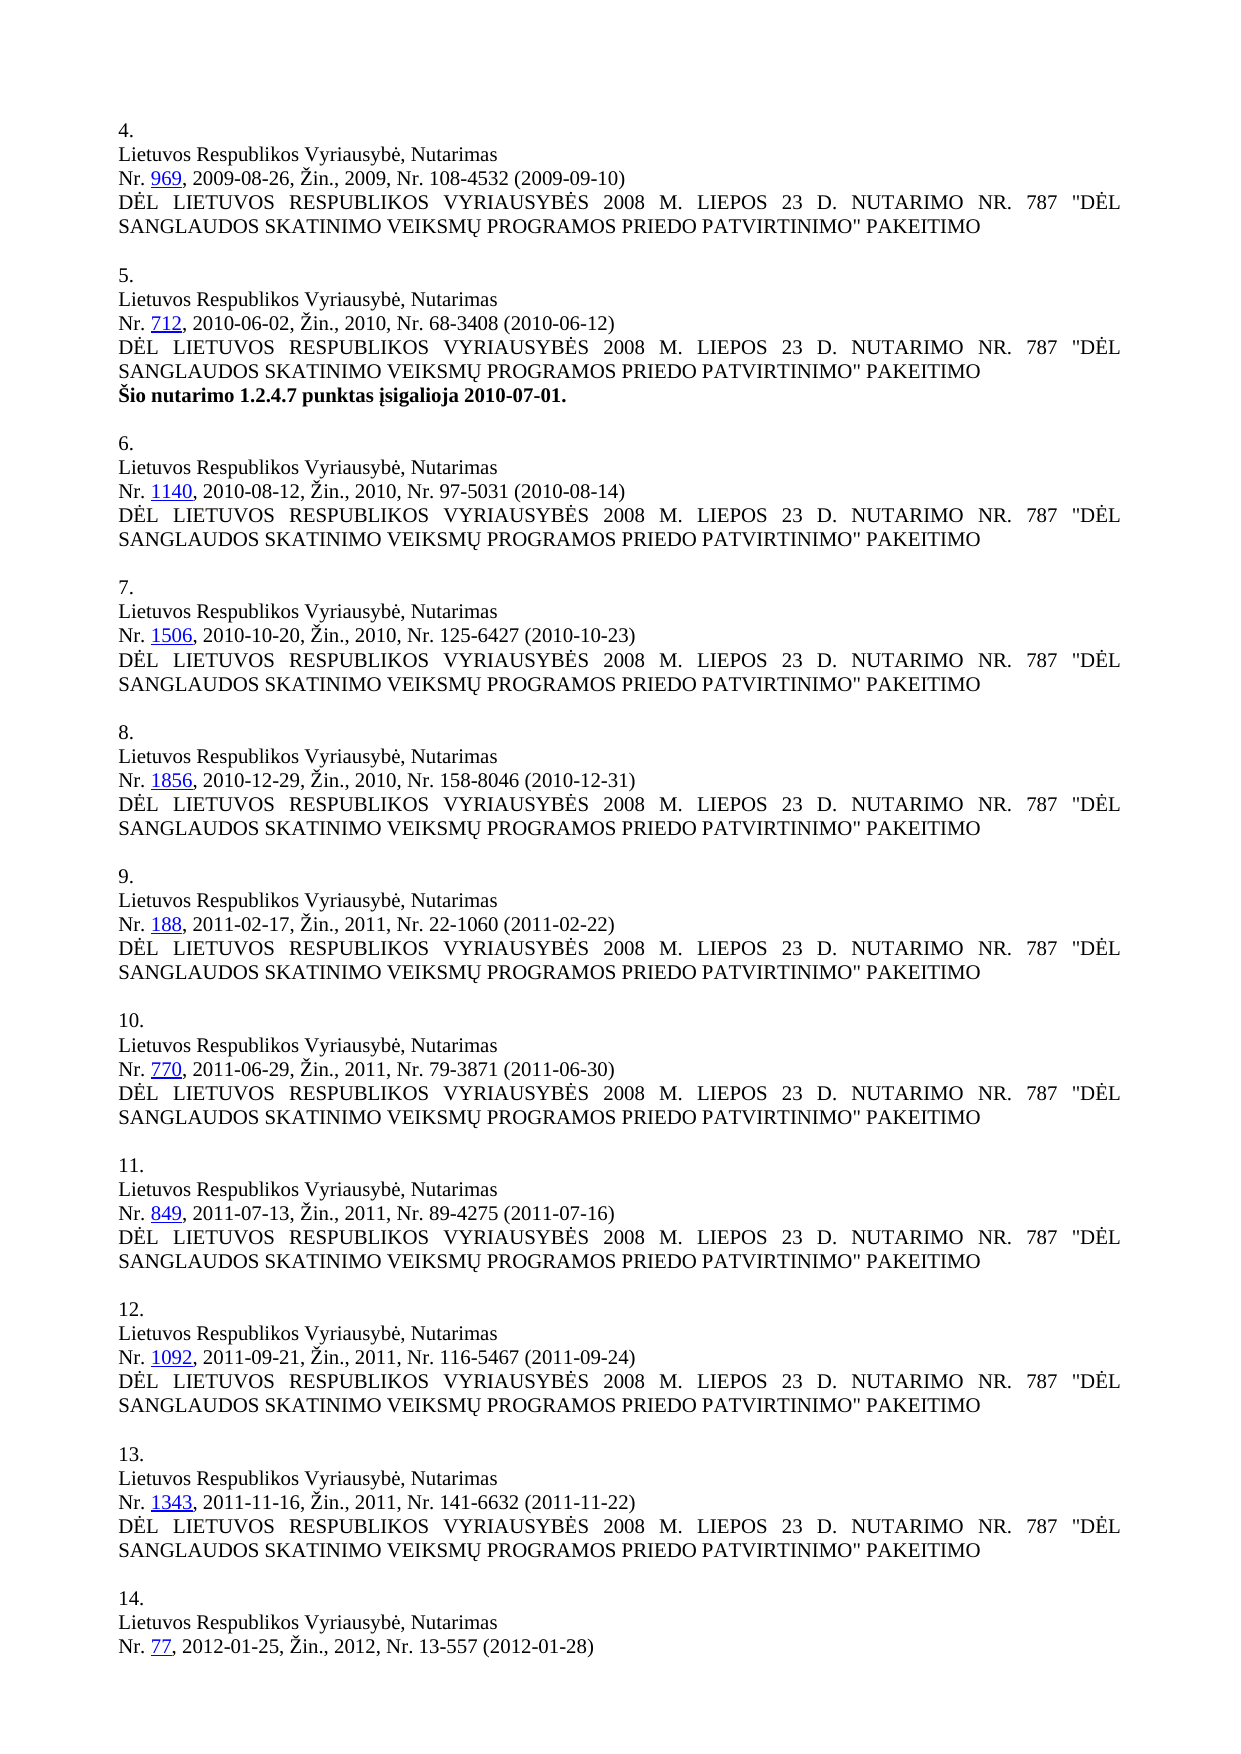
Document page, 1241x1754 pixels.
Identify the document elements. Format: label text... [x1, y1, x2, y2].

text Lietuvos Respublikos Vyriausybė, Nutarimas [118, 599, 1122, 623]
text Nr. 77, 2012-01-25, Žin., 2012, Nr. 13-557 (2012-01-28) [118, 1634, 1122, 1658]
text Lietuvos Respublikos Vyriausybė, Nutarimas [118, 455, 1122, 479]
text Nr. 1140, 2010-08-12, Žin., 2010, Nr. 97-5031 (2010-08-14) [118, 479, 1122, 503]
text Lietuvos Respublikos Vyriausybė, Nutarimas [118, 287, 1122, 311]
text Lietuvos Respublikos Vyriausybė, Nutarimas [118, 744, 1122, 768]
text Nr. 712, 2010-06-02, Žin., 2010, Nr. 68-3408 (2010-06-12) [118, 311, 1122, 335]
text 9. [118, 864, 1122, 888]
text 14. [118, 1586, 1122, 1610]
text Nr. 1343, 2011-11-16, Žin., 2011, Nr. 141-6632 (2011-11-22) [118, 1490, 1122, 1514]
text Nr. 770, 2011-06-29, Žin., 2011, Nr. 79-3871 (2011-06-30) [118, 1057, 1122, 1081]
text DĖL LIETUVOS RESPUBLIKOS VYRIAUSYBĖS 2008 M. LIEPOS 23 D. NUTARIMO NR. 787 "DĖL SANGLAUDOS SKATINIMO VEIKSMŲ PROGRAMOS PRIEDO PATVIRTINIMO" PAKEITIMO [118, 190, 1122, 238]
text Lietuvos Respublikos Vyriausybė, Nutarimas [118, 1177, 1122, 1201]
text Nr. 188, 2011-02-17, Žin., 2011, Nr. 22-1060 (2011-02-22) [118, 912, 1122, 936]
text DĖL LIETUVOS RESPUBLIKOS VYRIAUSYBĖS 2008 M. LIEPOS 23 D. NUTARIMO NR. 787 "DĖL SANGLAUDOS SKATINIMO VEIKSMŲ PROGRAMOS PRIEDO PATVIRTINIMO" PAKEITIMO [118, 1514, 1122, 1562]
text DĖL LIETUVOS RESPUBLIKOS VYRIAUSYBĖS 2008 M. LIEPOS 23 D. NUTARIMO NR. 787 "DĖL SANGLAUDOS SKATINIMO VEIKSMŲ PROGRAMOS PRIEDO PATVIRTINIMO" PAKEITIMO [118, 335, 1122, 383]
text Nr. 1092, 2011-09-21, Žin., 2011, Nr. 116-5467 (2011-09-24) [118, 1345, 1122, 1369]
text 12. [118, 1297, 1122, 1321]
text DĖL LIETUVOS RESPUBLIKOS VYRIAUSYBĖS 2008 M. LIEPOS 23 D. NUTARIMO NR. 787 "DĖL SANGLAUDOS SKATINIMO VEIKSMŲ PROGRAMOS PRIEDO PATVIRTINIMO" PAKEITIMO [118, 1225, 1122, 1273]
text DĖL LIETUVOS RESPUBLIKOS VYRIAUSYBĖS 2008 M. LIEPOS 23 D. NUTARIMO NR. 787 "DĖL SANGLAUDOS SKATINIMO VEIKSMŲ PROGRAMOS PRIEDO PATVIRTINIMO" PAKEITIMO [118, 1081, 1122, 1129]
text DĖL LIETUVOS RESPUBLIKOS VYRIAUSYBĖS 2008 M. LIEPOS 23 D. NUTARIMO NR. 787 "DĖL SANGLAUDOS SKATINIMO VEIKSMŲ PROGRAMOS PRIEDO PATVIRTINIMO" PAKEITIMO [118, 936, 1122, 984]
text 10. [118, 1008, 1122, 1032]
text 13. [118, 1442, 1122, 1466]
text Nr. 849, 2011-07-13, Žin., 2011, Nr. 89-4275 (2011-07-16) [118, 1201, 1122, 1225]
text Nr. 969, 2009-08-26, Žin., 2009, Nr. 108-4532 (2009-09-10) [118, 166, 1122, 190]
text DĖL LIETUVOS RESPUBLIKOS VYRIAUSYBĖS 2008 M. LIEPOS 23 D. NUTARIMO NR. 787 "DĖL SANGLAUDOS SKATINIMO VEIKSMŲ PROGRAMOS PRIEDO PATVIRTINIMO" PAKEITIMO [118, 503, 1122, 551]
text DĖL LIETUVOS RESPUBLIKOS VYRIAUSYBĖS 2008 M. LIEPOS 23 D. NUTARIMO NR. 787 "DĖL SANGLAUDOS SKATINIMO VEIKSMŲ PROGRAMOS PRIEDO PATVIRTINIMO" PAKEITIMO [118, 647, 1122, 696]
text Lietuvos Respublikos Vyriausybė, Nutarimas [118, 1321, 1122, 1345]
text Lietuvos Respublikos Vyriausybė, Nutarimas [118, 888, 1122, 912]
text 4. [118, 118, 1122, 142]
text Lietuvos Respublikos Vyriausybė, Nutarimas [118, 1466, 1122, 1490]
text 7. [118, 575, 1122, 599]
text Lietuvos Respublikos Vyriausybė, Nutarimas [118, 1032, 1122, 1057]
text 5. [118, 262, 1122, 287]
text Lietuvos Respublikos Vyriausybė, Nutarimas [118, 1610, 1122, 1634]
text Lietuvos Respublikos Vyriausybė, Nutarimas [118, 142, 1122, 166]
text Nr. 1856, 2010-12-29, Žin., 2010, Nr. 158-8046 (2010-12-31) [118, 768, 1122, 792]
text Nr. 1506, 2010-10-20, Žin., 2010, Nr. 125-6427 (2010-10-23) [118, 623, 1122, 647]
text 11. [118, 1153, 1122, 1177]
text DĖL LIETUVOS RESPUBLIKOS VYRIAUSYBĖS 2008 M. LIEPOS 23 D. NUTARIMO NR. 787 "DĖL SANGLAUDOS SKATINIMO VEIKSMŲ PROGRAMOS PRIEDO PATVIRTINIMO" PAKEITIMO [118, 792, 1122, 840]
text 6. [118, 431, 1122, 455]
text 8. [118, 720, 1122, 744]
text DĖL LIETUVOS RESPUBLIKOS VYRIAUSYBĖS 2008 M. LIEPOS 23 D. NUTARIMO NR. 787 "DĖL SANGLAUDOS SKATINIMO VEIKSMŲ PROGRAMOS PRIEDO PATVIRTINIMO" PAKEITIMO [118, 1369, 1122, 1417]
text Šio nutarimo 1.2.4.7 punktas įsigalioja 2010-07-01. [118, 383, 1122, 407]
